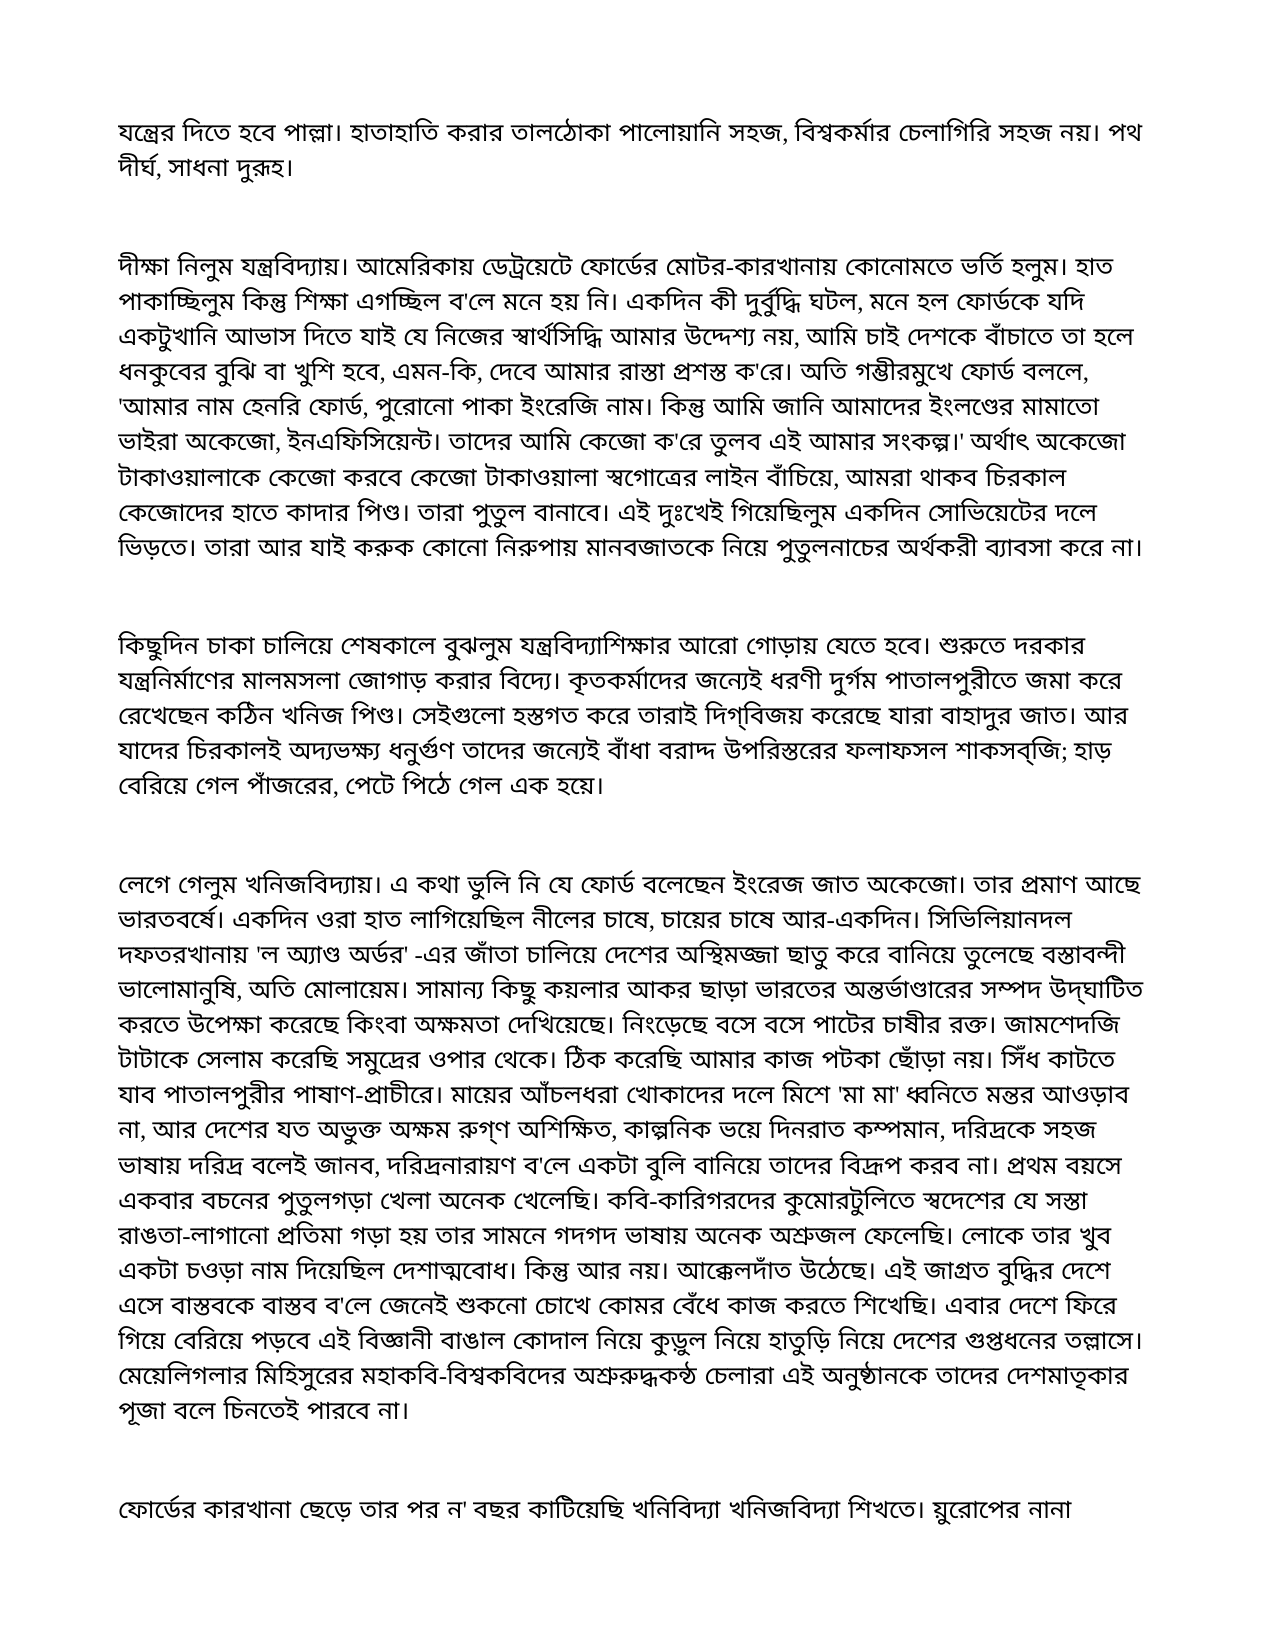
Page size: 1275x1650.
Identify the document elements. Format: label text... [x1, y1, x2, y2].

text লেগে গেলুম খনিজবিদ্যায়। এ কথা ভুলি নি যে ফোর্ড বলেছেন ইংরেজ জাত অকেজো। তার প্রমাণ আছে ভারতবর্ষে। একদিন ওরা হাত লাগিয়েছিল নীলের চাষে, চায়ের চাষে আর-একদিন। সিভিলিয়ানদল দফতরখানায় 'ল অ্যাণ্ড অর্ডর' -এর জাঁতা চালিয়ে দেশের অস্থিমজ্জা ছাতু করে বানিয়ে তুলেছে বস্তাবন্দী ভালোমানুষি, অতি মোলায়েম। সামান্য কিছু কয়লার আকর ছাড়া ভারতের অন্তর্ভাণ্ডারের সম্পদ উদ্‌ঘাটিত করতে উপেক্ষা করেছে কিংবা অক্ষমতা দেখিয়েছে। নিংড়েছে বসে বসে পাটের চাষীর রক্ত। জামশেদজি টাটাকে সেলাম করেছি সমুদ্রের ওপার থেকে। ঠিক করেছি আমার কাজ পটকা ছোঁড়া নয়। সিঁধ কাটতে যাব পাতালপুরীর পাষাণ-প্রাচীরে। মায়ের আঁচলধরা খোকাদের দলে মিশে 'মা মা' ধ্বনিতে মন্তর আওড়াব না, আর দেশের যত অভুক্ত অক্ষম রুগ্‌ণ অশিক্ষিত, কাল্পনিক ভয়ে দিনরাত কম্পমান, দরিদ্রকে সহজ ভাষায় দরিদ্র বলেই জানব, দরিদ্রনারায়ণ ব'লে একটা বুলি বানিয়ে তাদের বিদ্রূপ করব না। প্রথম বয়সে একবার বচনের পুতুলগড়া খেলা অনেক খেলেছি। কবি-কারিগরদের কুমোরটুলিতে স্বদেশের যে সস্তা রাঙতা-লাগানো প্রতিমা গড়া হয় তার সামনে গদগদ ভাষায় অনেক অশ্রুজল ফেলেছি। লোকে তার খুব একটা চওড়া নাম দিয়েছিল দেশাত্মবোধ। কিন্তু আর নয়। আক্কেলদাঁত উঠেছে। এই জাগ্রত বুদ্ধির দেশে এসে বাস্তবকে বাস্তব ব'লে জেনেই শুকনো চোখে কোমর বেঁধে কাজ করতে শিখেছি। এবার দেশে ফিরে গিয়ে বেরিয়ে পড়বে এই বিজ্ঞানী বাঙাল কোদাল নিয়ে কুড়ুল নিয়ে হাতুড়ি নিয়ে দেশের গুপ্তধনের তল্লাসে। মেয়েলিগলার মিহিসুরের মহাকবি-বিশ্বকবিদের অশ্রুরুদ্ধকন্ঠ চেলারা এই অনুষ্ঠানকে তাদের দেশমাতৃকার পূজা বলে চিনতেই পারবে না। [118, 870, 1157, 1425]
text যন্ত্রের দিতে হবে পাল্লা। হাতাহাতি করার তালঠোকা পালোয়ানি সহজ, বিশ্বকর্মার চেলাগিরি সহজ নয়। পথ দীর্ঘ, সাধনা দুরূহ। [118, 118, 1157, 182]
text দীক্ষা নিলুম যন্ত্রবিদ্যায়। আমেরিকায় ডেট্রয়েটে ফোর্ডের মোটর-কারখানায় কোনোমতে ভর্তি হলুম। হাত পাকাচ্ছিলুম কিন্তু শিক্ষা এগচ্ছিল ব'লে মনে হয় নি। একদিন কী দুর্বুদ্ধি ঘটল, মনে হল ফোর্ডকে যদি একটুখানি আভাস দিতে যাই যে নিজের স্বার্থসিদ্ধি আমার উদ্দেশ্য নয়, আমি চাই দেশকে বাঁচাতে তা হলে ধনকুবের বুঝি বা খুশি হবে, এমন-কি, দেবে আমার রাস্তা প্রশস্ত ক'রে। অতি গম্ভীরমুখে ফোর্ড বললে, 'আমার নাম হেনরি ফোর্ড, পুরোনো পাকা ইংরেজি নাম। কিন্তু আমি জানি আমাদের ইংলণ্ডের মামাতো ভাইরা অকেজো, ইনএফিসিয়েন্ট। তাদের আমি কেজো ক'রে তুলব এই আমার সংকল্প।' অর্থাৎ অকেজো টাকাওয়ালাকে কেজো করবে কেজো টাকাওয়ালা স্বগোত্রের লাইন বাঁচিয়ে, আমরা থাকব চিরকাল কেজোদের হাতে কাদার পিণ্ড। তারা পুতুল বানাবে। এই দুঃখেই গিয়েছিলুম একদিন সোভিয়েটের দলে ভিড়তে। তারা আর যাই করুক কোনো নিরুপায় মানবজাতকে নিয়ে পুতুলনাচের অর্থকরী ব্যাবসা করে না। [118, 252, 1157, 562]
text কিছুদিন চাকা চালিয়ে শেষকালে বুঝলুম যন্ত্রবিদ্যাশিক্ষার আরো গোড়ায় যেতে হবে। শুরুতে দরকার যন্ত্রনির্মাণের মালমসলা জোগাড় করার বিদ্যে। কৃতকর্মাদের জন্যেই ধরণী দুর্গম পাতালপুরীতে জমা করে রেখেছেন কঠিন খনিজ পিণ্ড। সেইগুলো হস্তগত করে তারাই দিগ্‌বিজয় করেছে যারা বাহাদুর জাত। আর যাদের চিরকালই অদ্যভক্ষ্য ধনুর্গুণ তাদের জন্যেই বাঁধা বরাদ্দ উপরিস্তরের ফলাফসল শাকসব্‌জি; হাড় বেরিয়ে গেল পাঁজরের, পেটে পিঠে গেল এক হয়ে। [118, 631, 1157, 801]
text ফোর্ডের কারখানা ছেড়ে তার পর ন' বছর কাটিয়েছি খনিবিদ্যা খনিজবিদ্যা শিখতে। য়ুরোপের নানা [118, 1495, 1157, 1524]
